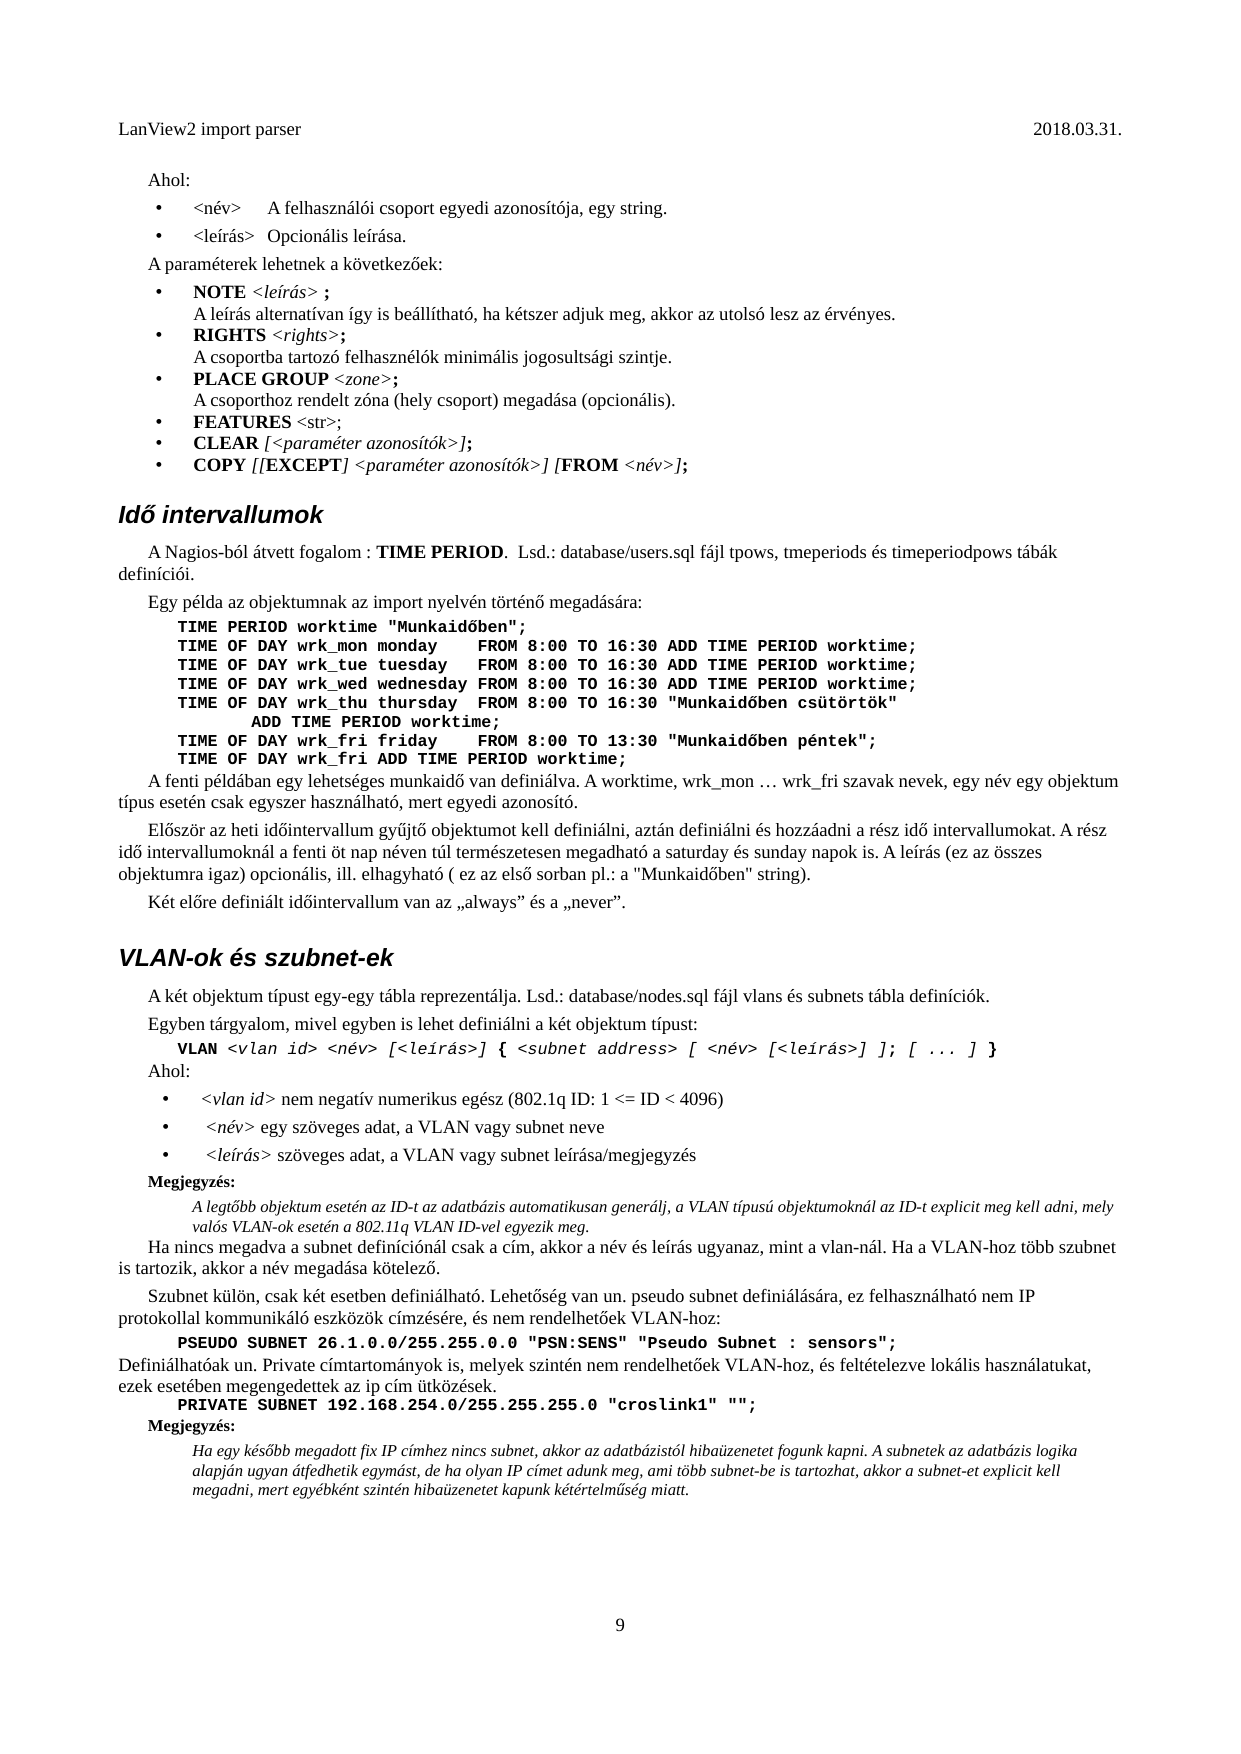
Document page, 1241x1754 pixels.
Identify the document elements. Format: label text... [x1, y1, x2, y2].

text PSEUDO SUBNET 26.1.0.0/255.255.0.0 "PSN:SENS" "Pseudo Subnet : sensors"; [177, 1335, 1122, 1353]
text TIME OF DAY wrk_fri friday FROM 8:00 TO 13:30 "Munkaidőben péntek"; [177, 732, 1122, 751]
text Ahol: [118, 1059, 1122, 1081]
list FEATURES <str>; [156, 411, 1122, 432]
text Megjegyzés: [118, 1172, 1122, 1191]
text Ha egy később megadott fix IP címhez nincs subnet, akkor az adatbázistól hibaüzenetet fogunk kapni. A subnetek az adatbázis logika alapján ugyan átfedhetik egymást, de ha olyan IP címet adunk meg, ami több subnet-be is tartozhat, akkor a subnet-et explicit kell megadni, mert egyébként szintén hibaüzenetet kapunk kétértelműség miatt. [192, 1441, 1122, 1499]
text A két objektum típust egy-egy tábla reprezentálja. Lsd.: database/nodes.sql fájl vlans és subnets tábla definíciók. [118, 984, 1122, 1006]
text Két előre definiált időintervallum van az „always” és a „never”. [118, 891, 1122, 912]
text TIME OF DAY wrk_wed wednesday FROM 8:00 TO 16:30 ADD TIME PERIOD worktime; [177, 676, 1122, 694]
list NOTE <leírás> ; A leírás alternatívan így is beállítható, ha kétszer adjuk meg, akkor az utolsó lesz az érvényes. [156, 281, 1122, 324]
text Ahol: [118, 169, 1122, 191]
list <leírás> Opcionális leírása. [156, 225, 1122, 247]
text TIME OF DAY wrk_mon monday FROM 8:00 TO 16:30 ADD TIME PERIOD worktime; [177, 638, 1122, 657]
text Megjegyzés: [118, 1416, 1122, 1435]
text TIME PERIOD worktime "Munkaidőben"; [177, 619, 1122, 638]
text VLAN <vlan id> <név> [<leírás>] { <subnet address> [ <név> [<leírás>] ]; [ ... ] } [177, 1041, 1122, 1059]
text TIME OF DAY wrk_tue tuesday FROM 8:00 TO 16:30 ADD TIME PERIOD worktime; [177, 657, 1122, 676]
text TIME OF DAY wrk_fri ADD TIME PERIOD worktime; [177, 751, 1122, 770]
list RIGHTS <rights>; A csoportba tartozó felhasznélók minimális jogosultsági szintje. [156, 324, 1122, 367]
text Először az heti időintervallum gyűjtő objektumot kell definiálni, aztán definiálni és hozzáadni a rész idő intervallumokat. A rész idő intervallumoknál a fenti öt nap néven túl természetesen megadható a saturday és sunday napok is. A leírás (ez az összes objektumra igaz) opcionális, ill. elhagyható ( ez az első sorban pl.: a "Munkaidőben" string). [118, 819, 1122, 884]
list <név> A felhasználói csoport egyedi azonosítója, egy string. [156, 197, 1122, 219]
text PRIVATE SUBNET 192.168.254.0/255.255.255.0 "croslink1" ""; [177, 1397, 1122, 1416]
text A fenti példában egy lehetséges munkaidő van definiálva. A worktime, wrk_mon … wrk_fri szavak nevek, egy név egy objektum típus esetén csak egyszer használható, mert egyedi azonosító. [118, 770, 1122, 813]
text Ha nincs megadva a subnet definíciónál csak a cím, akkor a név és leírás ugyanaz, mint a vlan-nál. Ha a VLAN-hoz több szubnet is tartozik, akkor a név megadása kötelező. [118, 1236, 1122, 1279]
list PLACE GROUP <zone>; A csoporthoz rendelt zóna (hely csoport) megadása (opcionális). [156, 367, 1122, 411]
list CLEAR [<paraméter azonosítók>]; [156, 432, 1122, 454]
text A legtőbb objektum esetén az ID-t az adatbázis automatikusan generálj, a VLAN típusú objektumoknál az ID-t explicit meg kell adni, mely valós VLAN-ok esetén a 802.11q VLAN ID-vel egyezik meg. [192, 1197, 1122, 1236]
text TIME OF DAY wrk_thu thursday FROM 8:00 TO 16:30 "Munkaidőben csütörtök" [177, 694, 1122, 713]
list <vlan id> nem negatív numerikus egész (802.1q ID: 1 <= ID < 4096) [162, 1087, 1122, 1109]
text ADD TIME PERIOD worktime; [177, 713, 1122, 732]
subtitle VLAN-ok és szubnet-ek [118, 943, 1122, 972]
text A Nagios-ból átvett fogalom : TIME PERIOD. Lsd.: database/users.sql fájl tpows, tmeperiods és timeperiodpows tábák definíciói. [118, 541, 1122, 584]
text Egy példa az objektumnak az import nyelvén történő megadására: [118, 591, 1122, 612]
text A paraméterek lehetnek a következőek: [118, 253, 1122, 275]
text Definiálhatóak un. Private címtartományok is, melyek szintén nem rendelhetőek VLAN-hoz, és feltételezve lokális használatukat, ezek esetében megengedettek az ip cím ütközések. [118, 1353, 1122, 1397]
list COPY [[EXCEPT] <paraméter azonosítók>] [FROM <név>]; [156, 454, 1122, 475]
list <név> egy szöveges adat, a VLAN vagy subnet neve [162, 1116, 1122, 1137]
subtitle Idő intervallumok [118, 500, 1122, 529]
text Szubnet külön, csak két esetben definiálható. Lehetőség van un. pseudo subnet definiálására, ez felhasználható nem IP protokollal kommunikáló eszközök címzésére, és nem rendelhetőek VLAN-hoz: [118, 1285, 1122, 1328]
list <leírás> szöveges adat, a VLAN vagy subnet leírása/megjegyzés [162, 1143, 1122, 1165]
text Egyben tárgyalom, mivel egyben is lehet definiálni a két objektum típust: [118, 1013, 1122, 1034]
